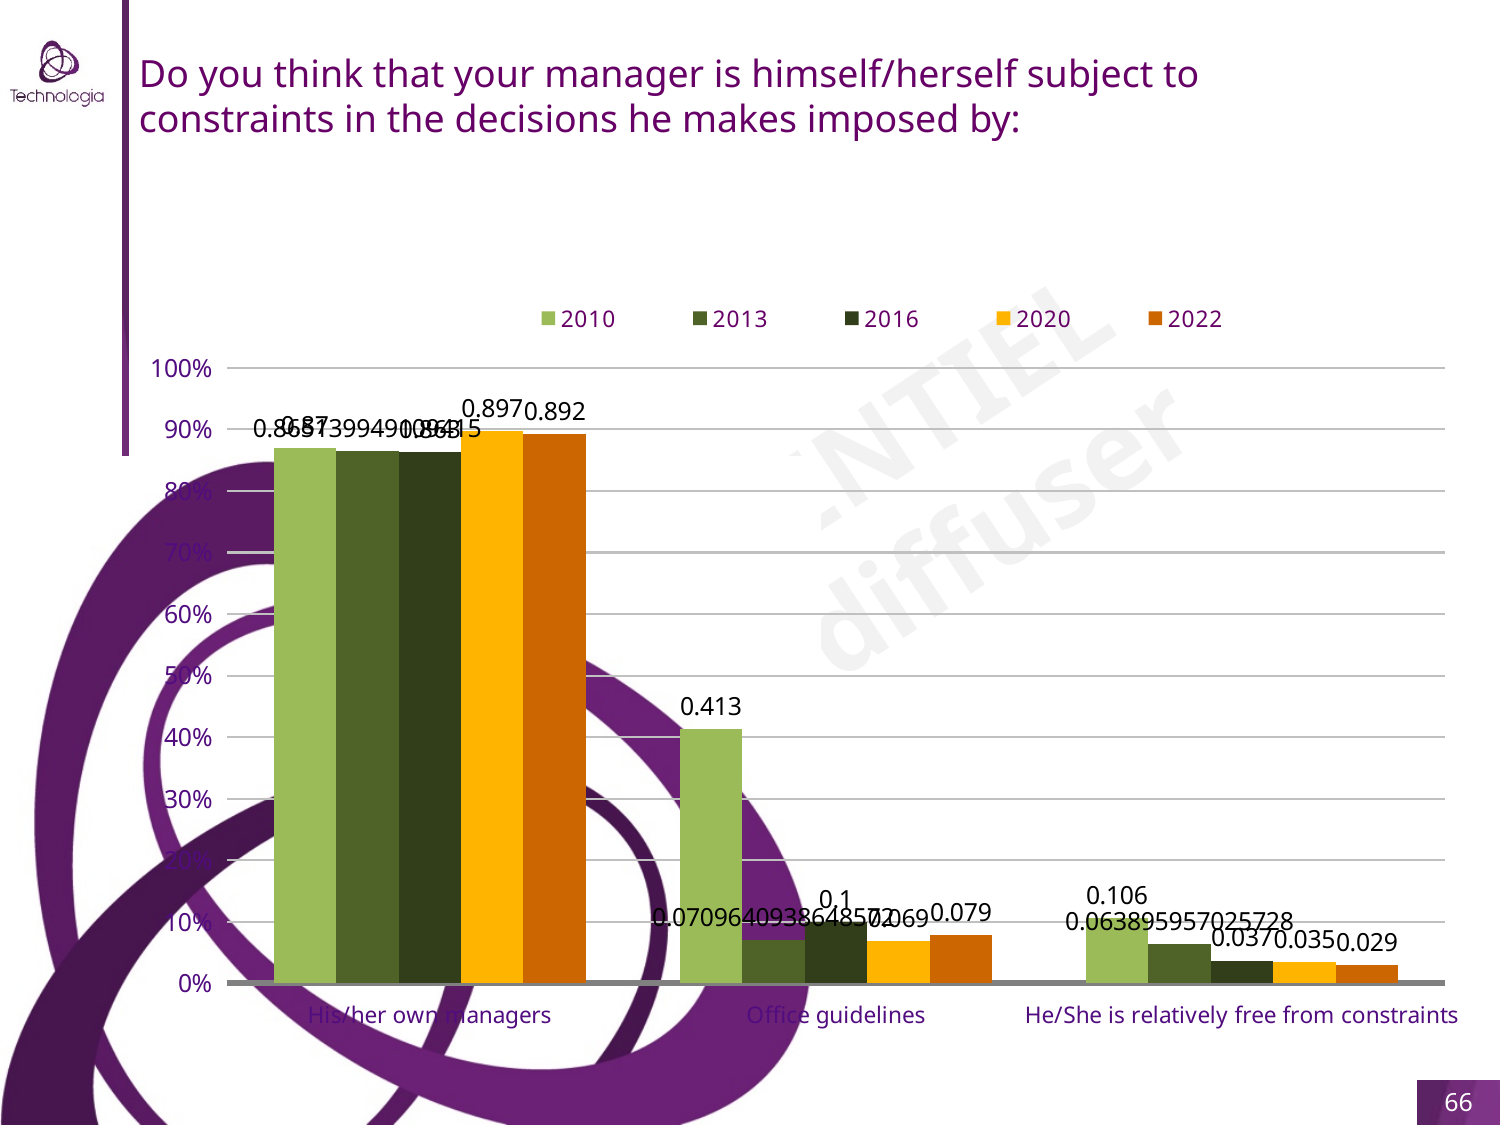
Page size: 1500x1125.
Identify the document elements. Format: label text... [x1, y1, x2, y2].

chart [123, 215, 1460, 1083]
picture [0, 33, 113, 114]
picture [1417, 1080, 1500, 1125]
title Do you think that your manager is himself/herself subject to constraints in the decisions he makes imposed by: [123, 42, 1282, 185]
picture [0, 0, 821, 1125]
